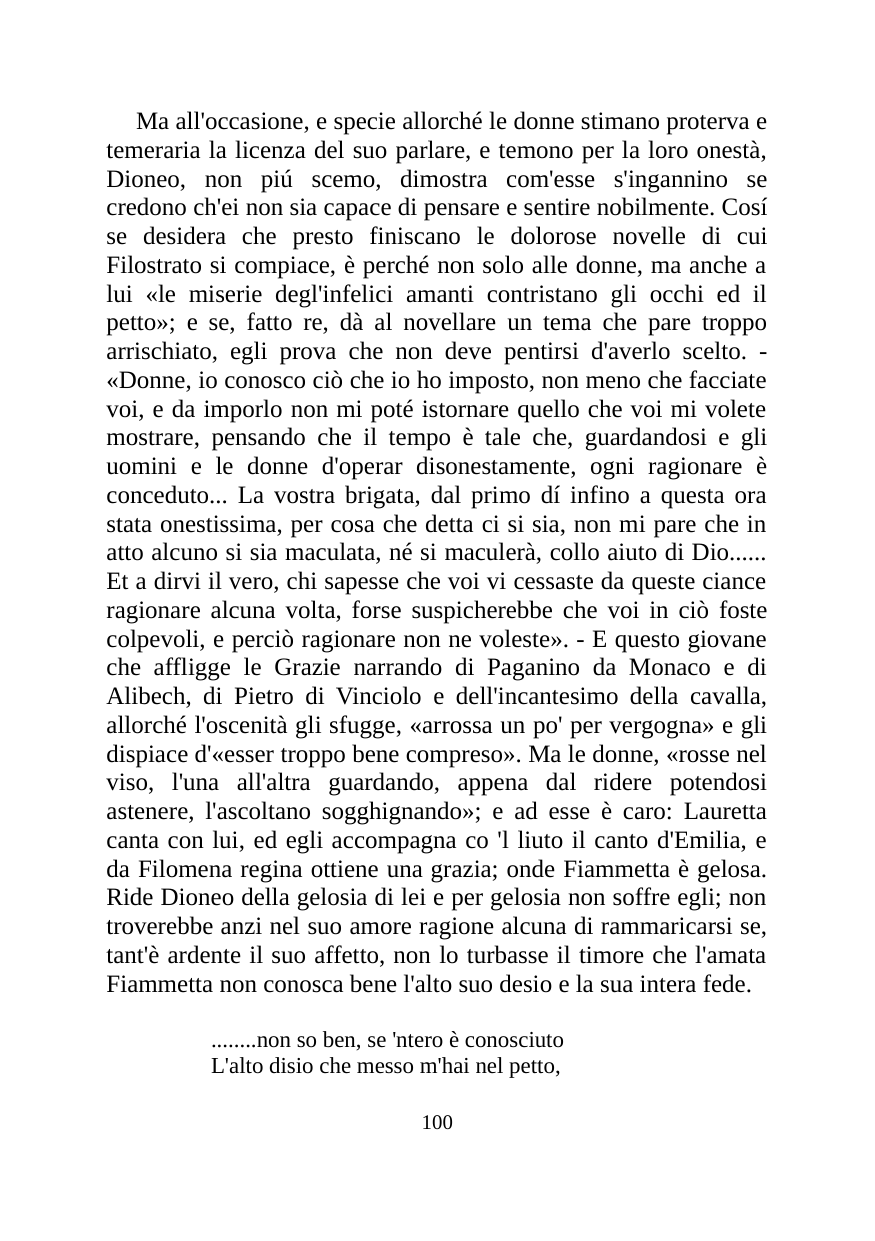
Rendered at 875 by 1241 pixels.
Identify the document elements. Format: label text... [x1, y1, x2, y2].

text L'alto disio che messo m'hai nel petto, [181, 1053, 768, 1079]
text Ma all'occasione, e specie allorché le donne stimano proterva e temeraria la licenza del suo parlare, e temono per la loro onestà, Dioneo, non piú scemo, dimostra com'esse s'ingannino se credono ch'ei non sia capace di pensare e sentire nobilmente. Cosí se desidera che presto finiscano le dolorose novelle di cui Filostrato si compiace, è perché non solo alle donne, ma anche a lui «le miserie degl'infelici amanti contristano gli occhi ed il petto»; e se, fatto re, dà al novellare un tema che pare troppo arrischiato, egli prova che non deve pentirsi d'averlo scelto. - «Donne, io conosco ciò che io ho imposto, non meno che facciate voi, e da imporlo non mi poté istornare quello che voi mi volete mostrare, pensando che il tempo è tale che, guardandosi e gli uomini e le donne d'operar disonestamente, ogni ragionare è conceduto... La vostra brigata, dal primo dí infino a questa ora stata onestissima, per cosa che detta ci si sia, non mi pare che in atto alcuno si sia maculata, né si maculerà, collo aiuto di Dio...... Et a dirvi il vero, chi sapesse che voi vi cessaste da queste ciance ragionare alcuna volta, forse suspicherebbe che voi in ciò foste colpevoli, e perciò ragionare non ne voleste». - E questo giovane che affligge le Grazie narrando di Paganino da Monaco e di Alibech, di Pietro di Vinciolo e dell'incantesimo della cavalla, allorché l'oscenità gli sfugge, «arrossa un po' per vergogna» e gli dispiace d'«esser troppo bene compreso». Ma le donne, «rosse nel viso, l'una all'altra guardando, appena dal ridere potendosi astenere, l'ascoltano sogghignando»; e ad esse è caro: Lauretta canta con lui, ed egli accompagna co 'l liuto il canto d'Emilia, e da Filomena regina ottiene una grazia; onde Fiammetta è gelosa. Ride Dioneo della gelosia di lei e per gelosia non soffre egli; non troverebbe anzi nel suo amore ragione alcuna di rammaricarsi se, tant'è ardente il suo affetto, non lo turbasse il timore che l'amata Fiammetta non conosca bene l'alto suo desio e la sua intera fede. [106, 106, 768, 997]
text ........non so ben, se 'ntero è conosciuto [181, 1026, 768, 1053]
